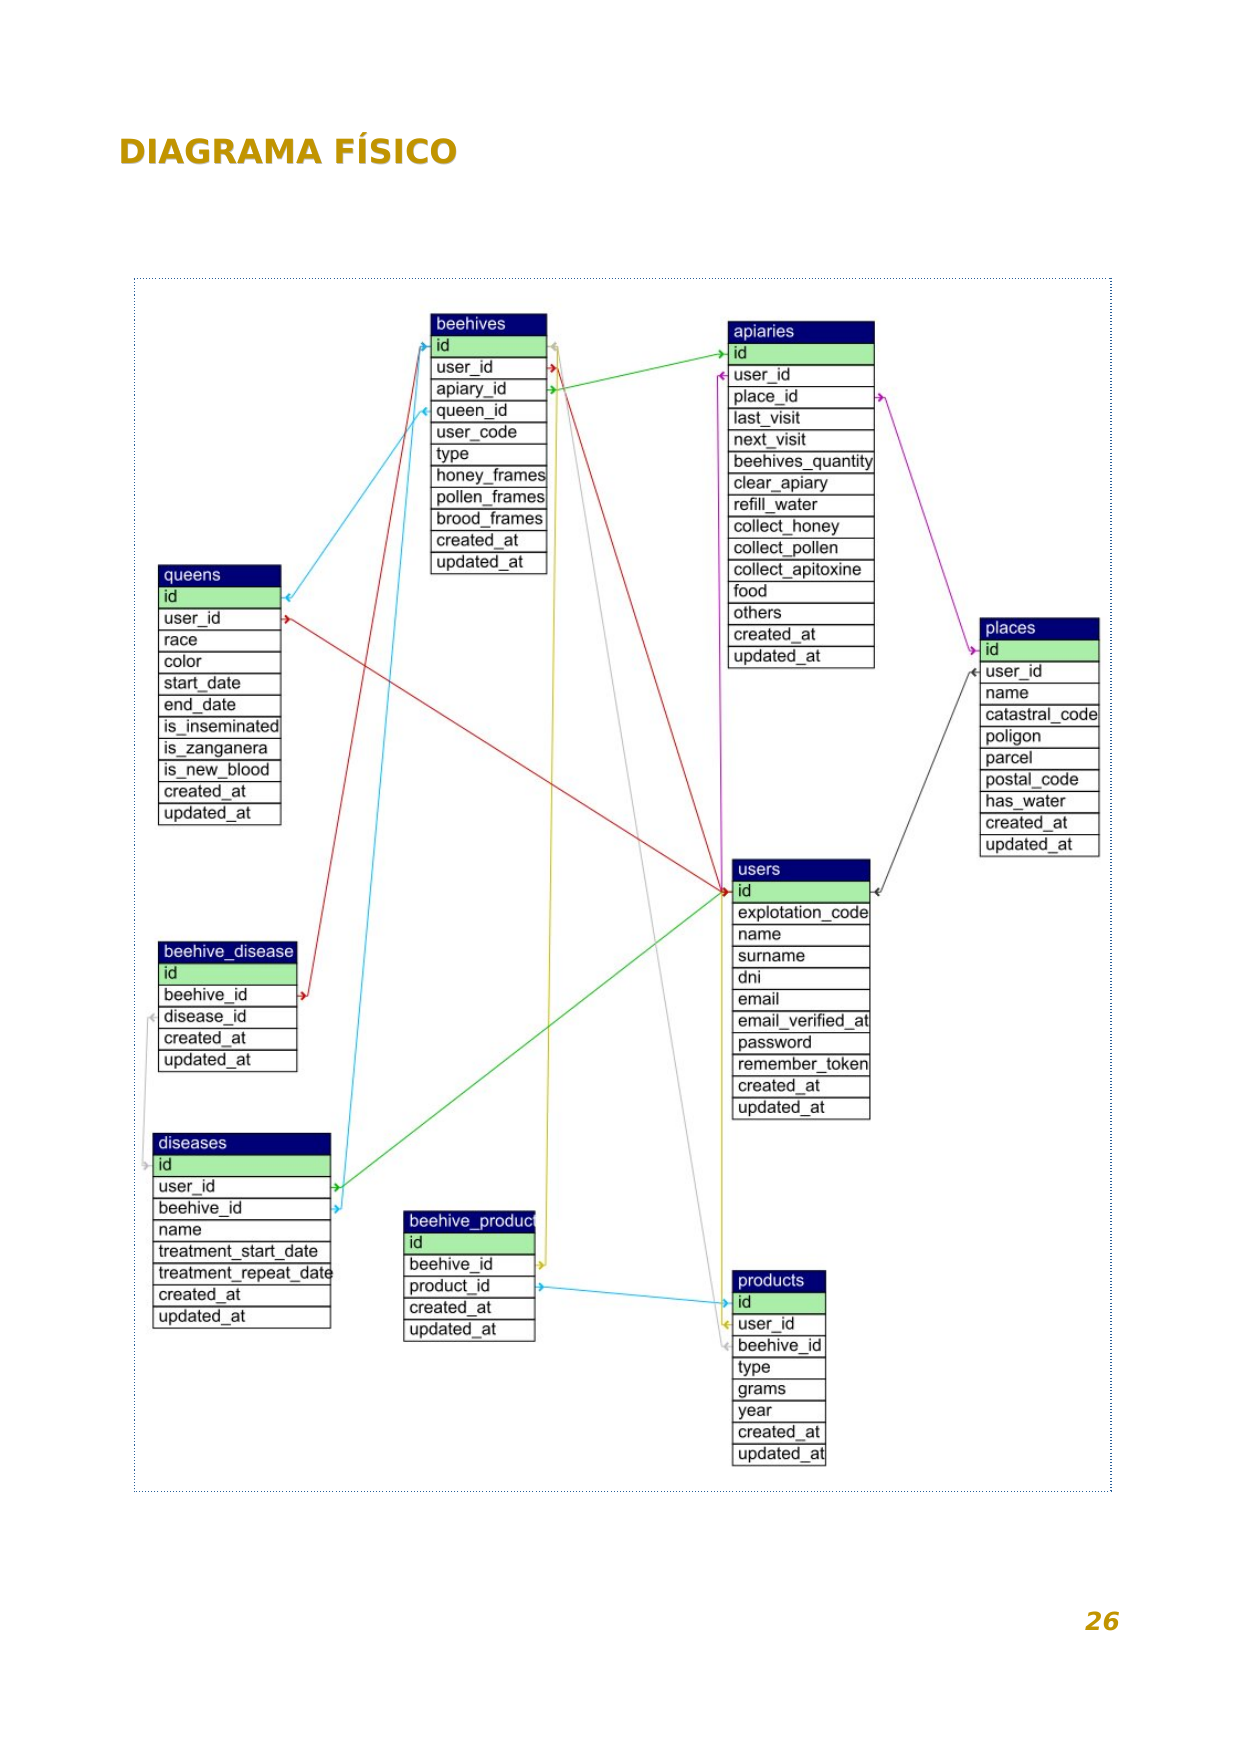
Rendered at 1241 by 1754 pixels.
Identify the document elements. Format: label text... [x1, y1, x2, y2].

subtitle Diagrama físico [118, 133, 1122, 172]
subtitle [133, 277, 1112, 1492]
picture [137, 282, 1108, 1488]
